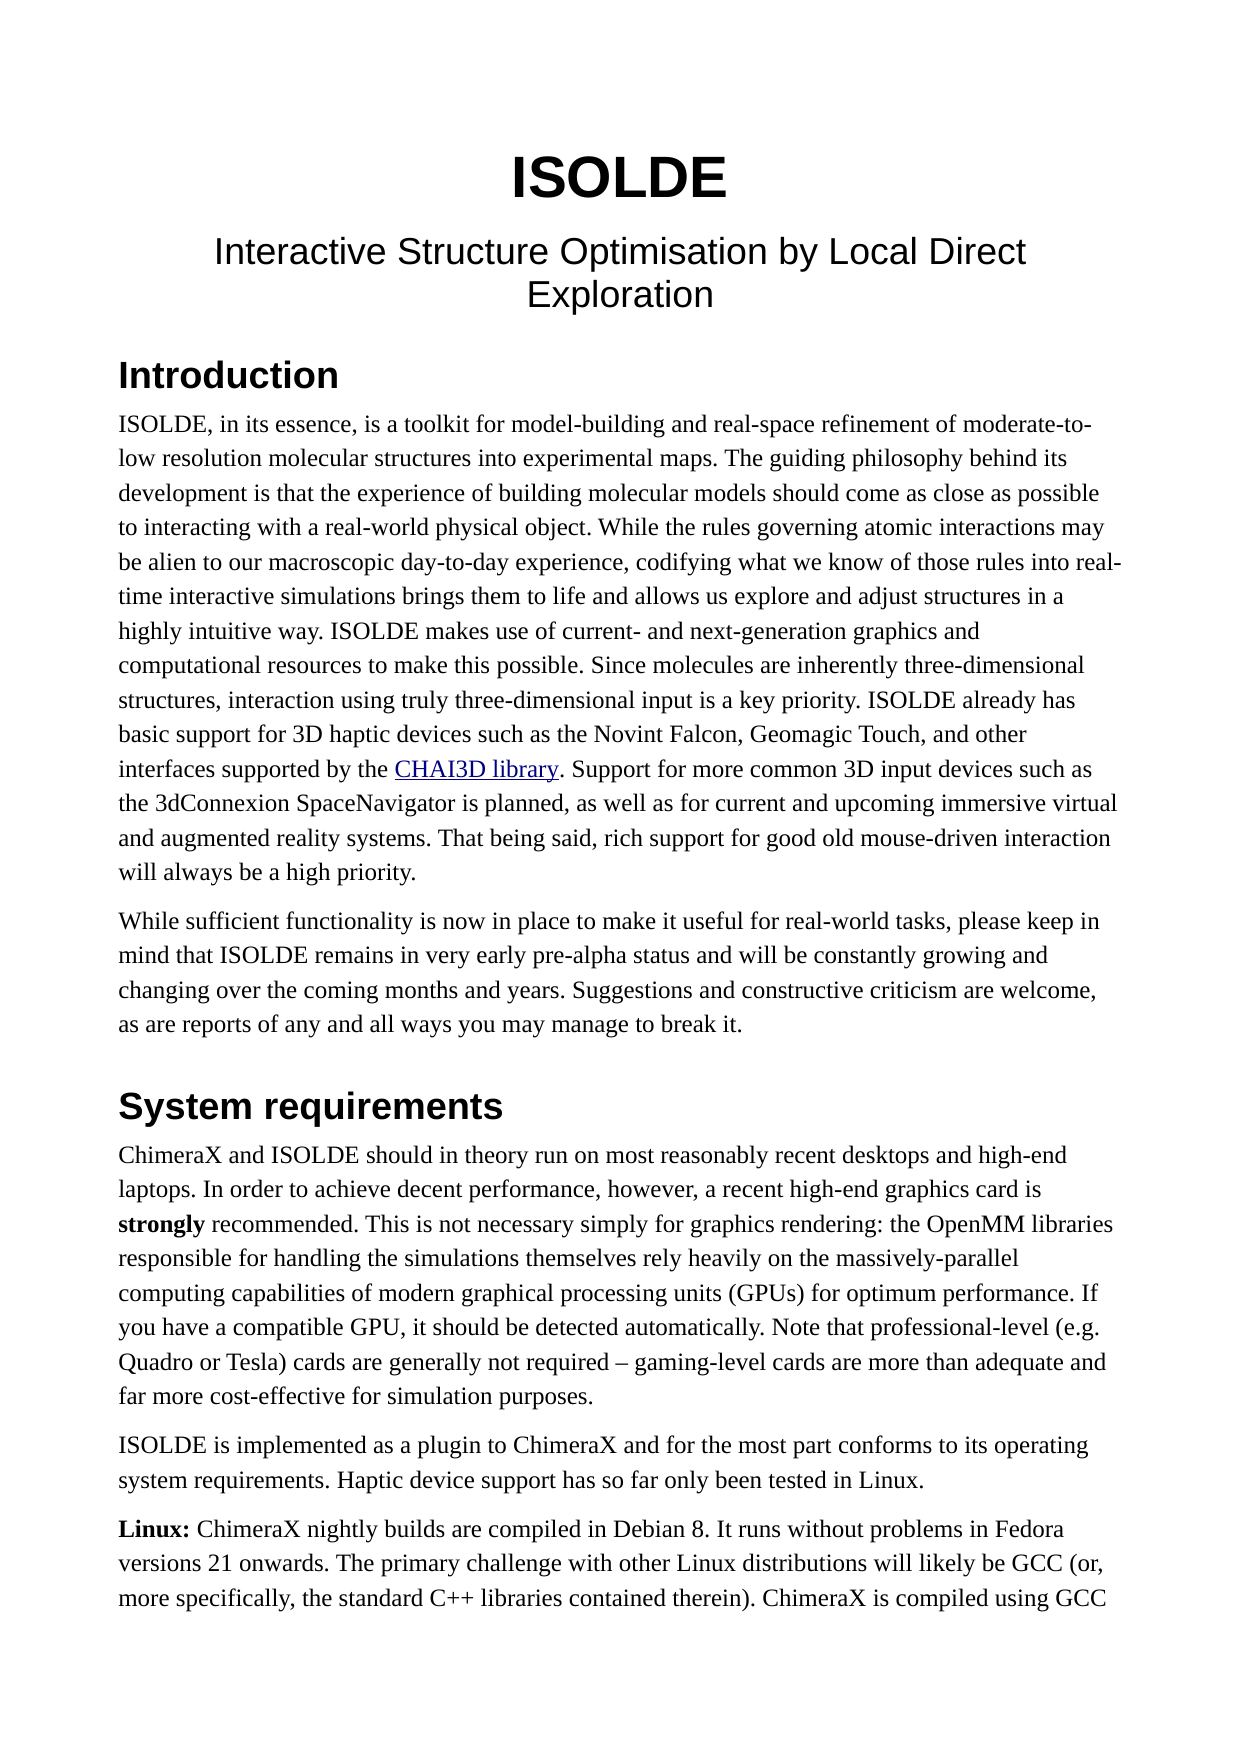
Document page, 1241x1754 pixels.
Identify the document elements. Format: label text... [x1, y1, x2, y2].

text ISOLDE is implemented as a plugin to ChimeraX and for the most part conforms to its operating system requirements. Haptic device support has so far only been tested in Linux. [118, 1430, 1122, 1493]
text ISOLDE, in its essence, is a toolkit for model-building and real-space refinement of moderate-to-low resolution molecular structures into experimental maps. The guiding philosophy behind its development is that the experience of building molecular models should come as close as possible to interacting with a real-world physical object. While the rules governing atomic interactions may be alien to our macroscopic day-to-day experience, codifying what we know of those rules into real-time interactive simulations brings them to life and allows us explore and adjust structures in a highly intuitive way. ISOLDE makes use of current- and next-generation graphics and computational resources to make this possible. Since molecules are inherently three-dimensional structures, interaction using truly three-dimensional input is a key priority. ISOLDE already has basic support for 3D haptic devices such as the Novint Falcon, Geomagic Touch, and other interfaces supported by the CHAI3D library. Support for more common 3D input devices such as the 3dConnexion SpaceNavigator is planned, as well as for current and upcoming immersive virtual and augmented reality systems. That being said, rich support for good old mouse-driven interaction will always be a high priority. [118, 409, 1122, 886]
text While sufficient functionality is now in place to make it useful for real-world tasks, please keep in mind that ISOLDE remains in very early pre-alpha status and will be constantly growing and changing over the coming months and years. Suggestions and constructive criticism are welcome, as are reports of any and all ways you may manage to break it. [118, 906, 1122, 1038]
text Linux: ChimeraX nightly builds are compiled in Debian 8. It runs without problems in Fedora versions 21 onwards. The primary challenge with other Linux distributions will likely be GCC (or, more specifically, the standard C++ libraries contained therein). ChimeraX is compiled using GCC [118, 1514, 1122, 1611]
subtitle Interactive Structure Optimisation by Local Direct Exploration [118, 229, 1122, 315]
text ChimeraX and ISOLDE should in theory run on most reasonably recent desktops and high-end laptops. In order to achieve decent performance, however, a recent high-end graphics card is strongly recommended. This is not necessary simply for graphics rendering: the OpenMM libraries responsible for handling the simulations themselves rely heavily on the massively-parallel computing capabilities of modern graphical processing units (GPUs) for optimum performance. If you have a compatible GPU, it should be detected automatically. Note that professional-level (e.g. Quadro or Tesla) cards are generally not required – gaming-level cards are more than adequate and far more cost-effective for simulation purposes. [118, 1140, 1122, 1410]
title ISOLDE [118, 143, 1122, 210]
subtitle System requirements [118, 1084, 1122, 1127]
subtitle Introduction [118, 353, 1122, 396]
